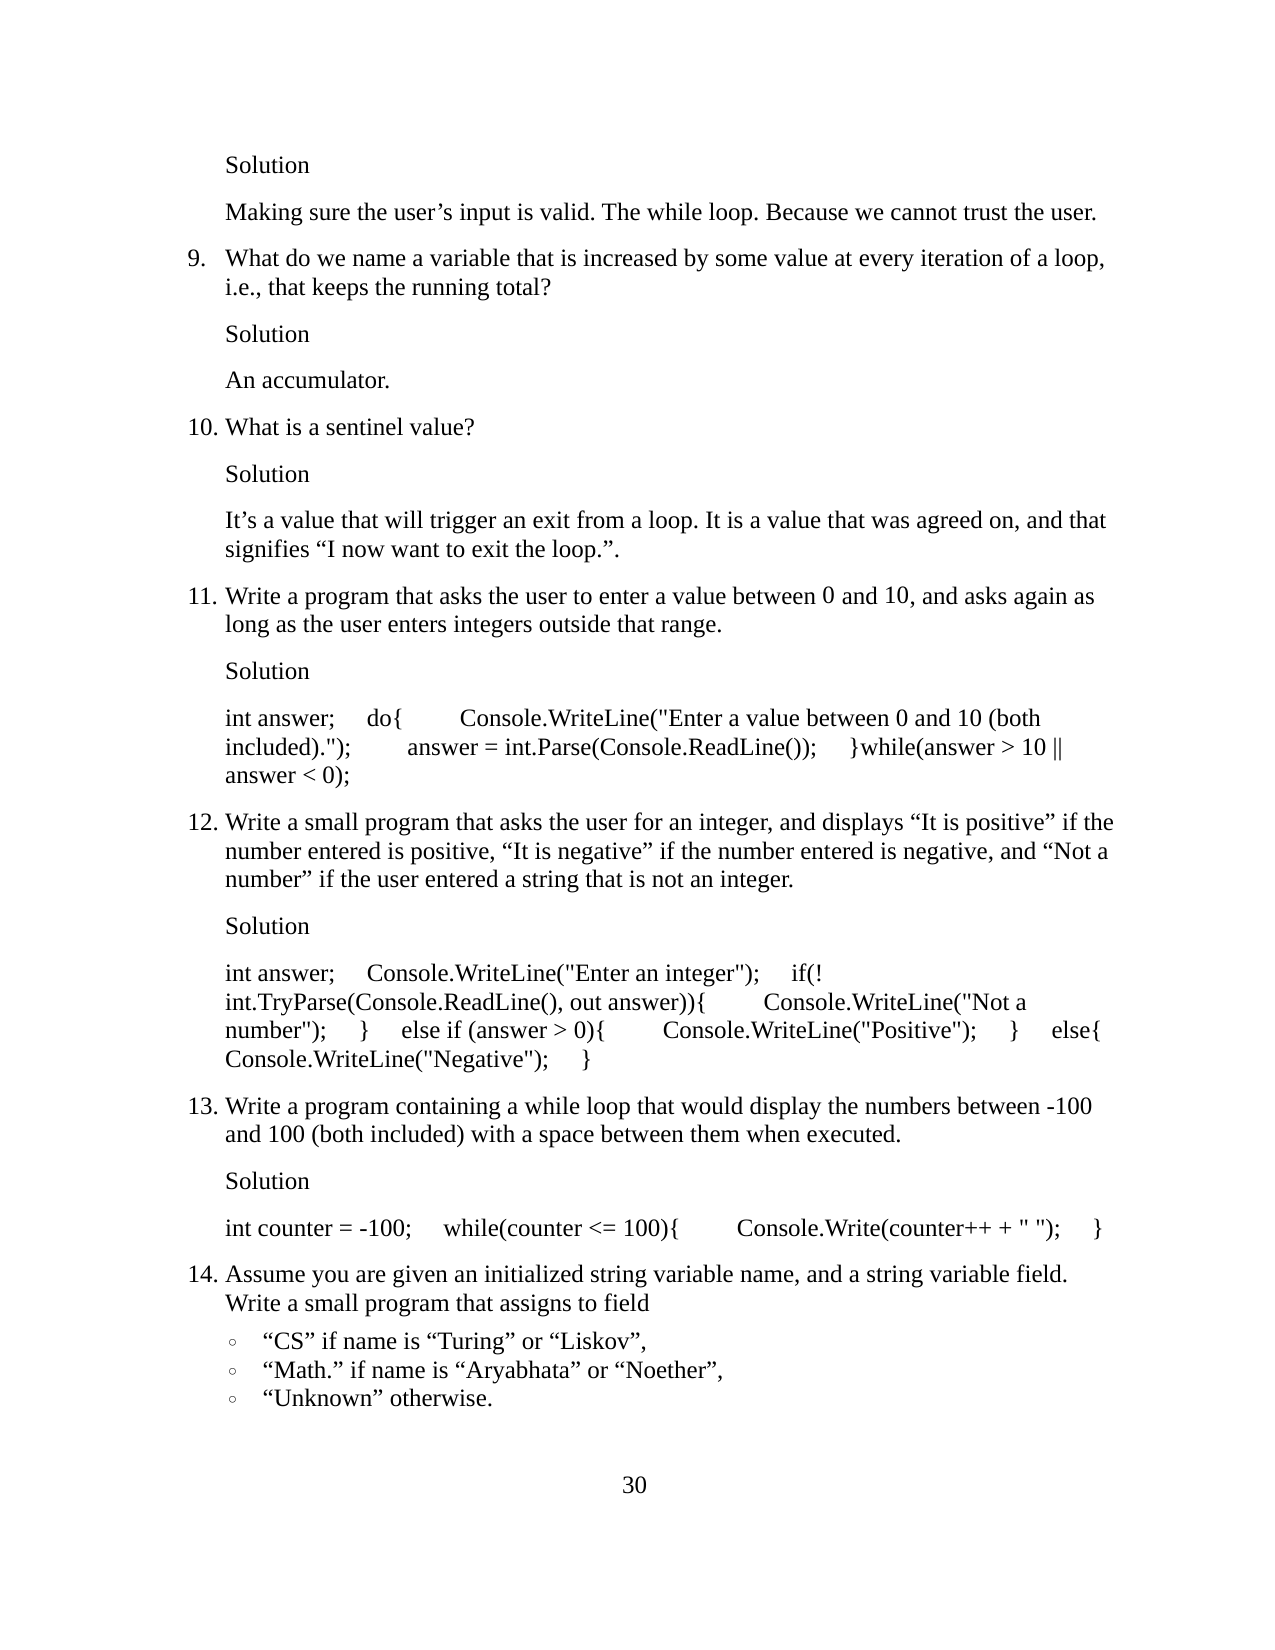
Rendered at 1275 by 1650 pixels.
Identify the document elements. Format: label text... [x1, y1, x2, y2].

list What is a sentinel value? [187, 412, 1125, 441]
list Write a program containing a while loop that would display the numbers between -100 and 100 (both included) with a space between them when executed. [187, 1091, 1125, 1148]
list Solution [187, 459, 1125, 487]
list Solution [187, 319, 1125, 347]
list “Unknown” otherwise. [225, 1383, 1125, 1412]
list int answer; do{ Console.WriteLine("Enter a value between 0 and 10 (both included)."); answer = int.Parse(Console.ReadLine()); }while(answer > 10 || answer < 0); [187, 703, 1125, 789]
list Write a small program that asks the user for an integer, and displays “It is positive” if the number entered is positive, “It is negative” if the number entered is negative, and “Not a number” if the user entered a string that is not an integer. [187, 807, 1125, 893]
list int counter = -100; while(counter <= 100){ Console.Write(counter++ + " "); } [187, 1213, 1125, 1242]
list Write a program that asks the user to enter a value between and , and asks again as long as the user enters integers outside that range. [187, 581, 1125, 638]
list int answer; Console.WriteLine("Enter an integer"); if(!int.TryParse(Console.ReadLine(), out answer)){ Console.WriteLine("Not a number"); } else if (answer > 0){ Console.WriteLine("Positive"); } else{ Console.WriteLine("Negative"); } [187, 958, 1125, 1073]
list “CS” if name is “Turing” or “Liskov”, [225, 1326, 1125, 1355]
list What do we name a variable that is increased by some value at every iteration of a loop, i.e., that keeps the running total? [187, 243, 1125, 301]
list It’s a value that will trigger an exit from a loop. It is a value that was agreed on, and that signifies “I now want to exit the loop.”. [187, 505, 1125, 563]
list Solution [187, 911, 1125, 940]
list Assume you are given an initialized string variable name, and a string variable field. Write a small program that assigns to field [187, 1259, 1125, 1317]
list Solution [187, 656, 1125, 685]
list An accumulator. [187, 365, 1125, 394]
list Solution [187, 1166, 1125, 1195]
list Solution [187, 150, 1125, 179]
list Making sure the user’s input is valid. The while loop. Because we cannot trust the user. [187, 197, 1125, 225]
list “Math.” if name is “Aryabhata” or “Noether”, [225, 1355, 1125, 1383]
